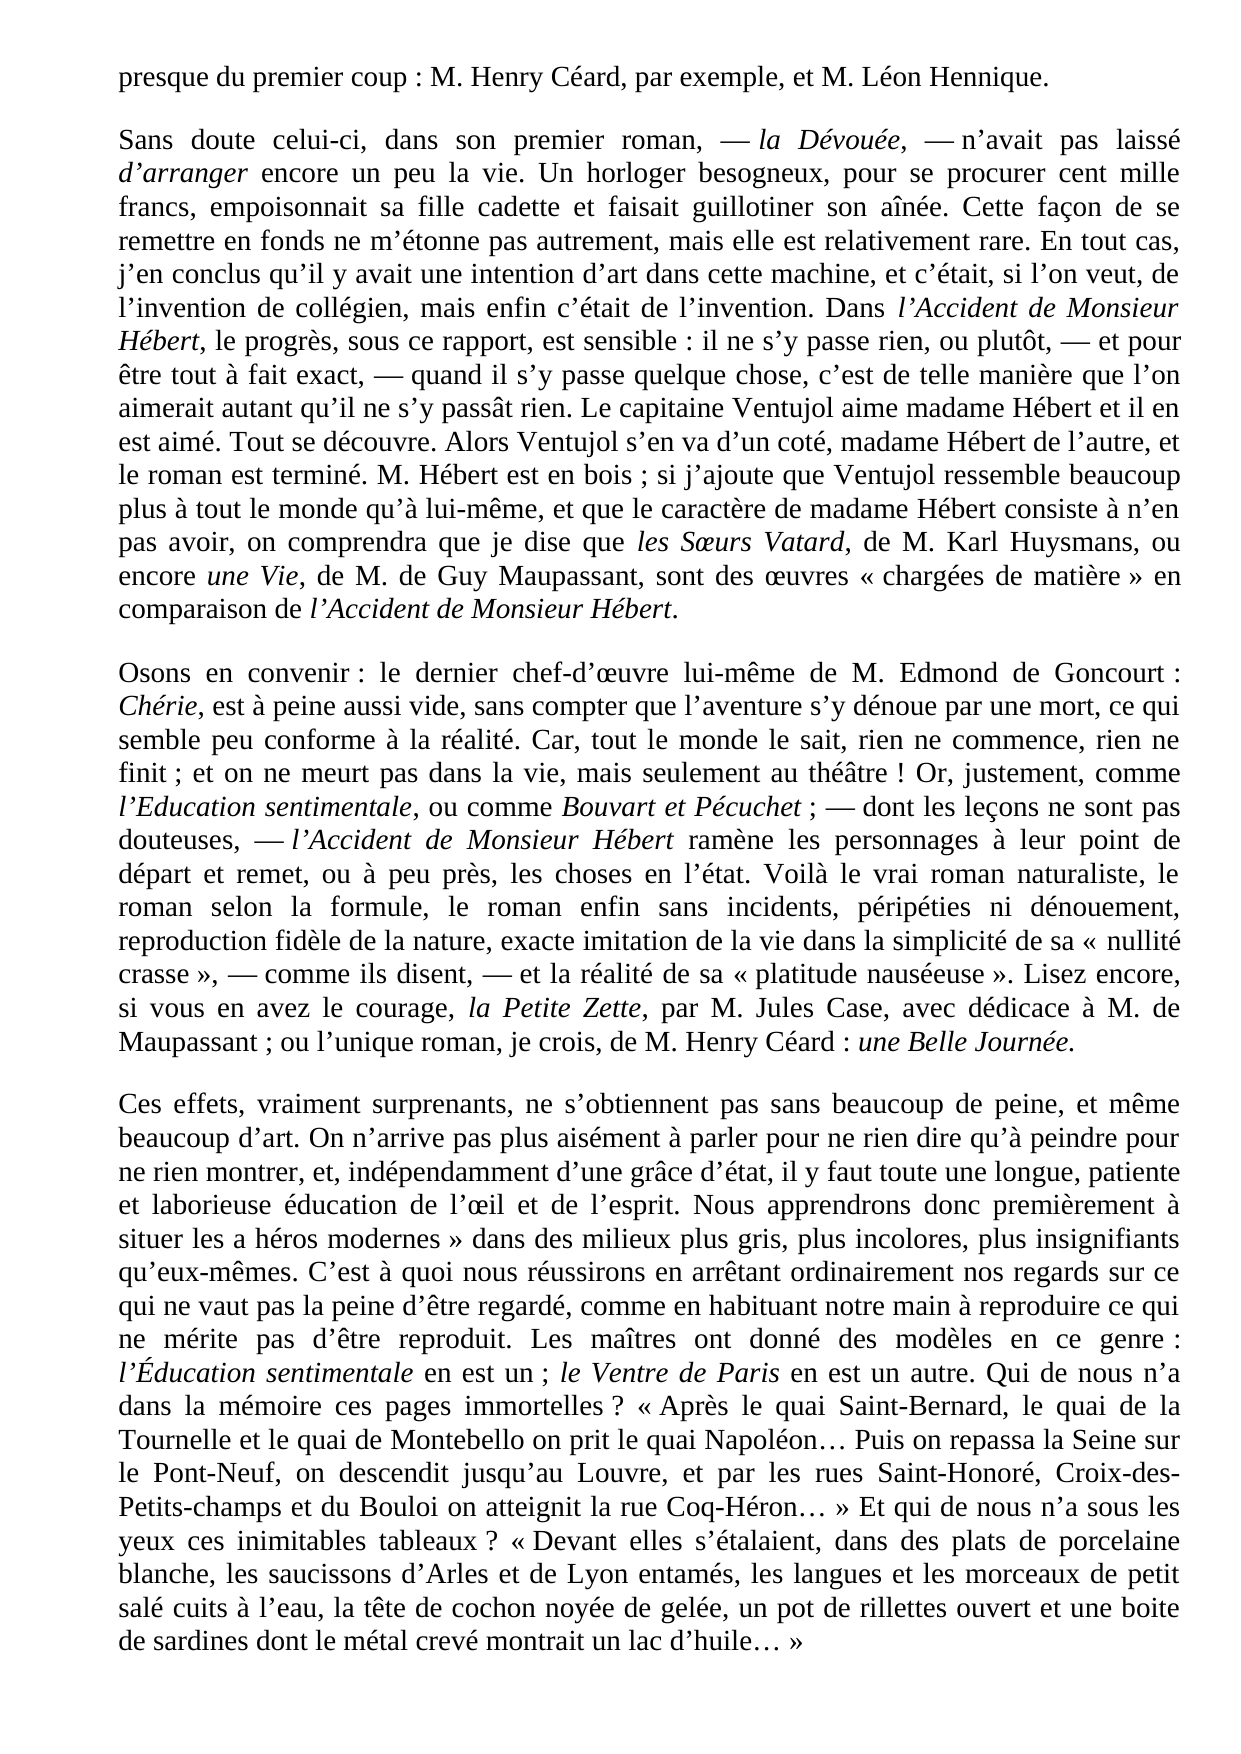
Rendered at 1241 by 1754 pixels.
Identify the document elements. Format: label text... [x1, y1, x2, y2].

text presque du premier coup : M. Henry Céard, par exemple, et M. Léon Hennique. [118, 59, 1181, 93]
text Ces effets, vraiment surprenants, ne s’obtiennent pas sans beaucoup de peine, et même beaucoup d’art. On n’arrive pas plus aisément à parler pour ne rien dire qu’à peindre pour ne rien montrer, et, indépendamment d’une grâce d’état, il y faut toute une longue, patiente et laborieuse éducation de l’œil et de l’esprit. Nous apprendrons donc premièrement à situer les a héros modernes » dans des milieux plus gris, plus incolores, plus insignifiants qu’eux-mêmes. C’est à quoi nous réussirons en arrêtant ordinairement nos regards sur ce qui ne vaut pas la peine d’être regardé, comme en habituant notre main à reproduire ce qui ne mérite pas d’être reproduit. Les maîtres ont donné des modèles en ce genre : l’Éducation sentimentale en est un ; le Ventre de Paris en est un autre. Qui de nous n’a dans la mémoire ces pages immortelles ? « Après le quai Saint-Bernard, le quai de la Tournelle et le quai de Montebello on prit le quai Napoléon… Puis on repassa la Seine sur le Pont-Neuf, on descendit jusqu’au Louvre, et par les rues Saint-Honoré, Croix-des-Petits-champs et du Bouloi on atteignit la rue Coq-Héron… » Et qui de nous n’a sous les yeux ces inimitables tableaux ? « Devant elles s’étalaient, dans des plats de porcelaine blanche, les saucissons d’Arles et de Lyon entamés, les langues et les morceaux de petit salé cuits à l’eau, la tête de cochon noyée de gelée, un pot de rillettes ouvert et une boite de sardines dont le métal crevé montrait un lac d’huile… » [118, 1087, 1181, 1657]
text Sans doute celui-ci, dans son premier roman, — la Dévouée, — n’avait pas laissé d’arranger encore un peu la vie. Un horloger besogneux, pour se procurer cent mille francs, empoisonnait sa fille cadette et faisait guillotiner son aînée. Cette façon de se remettre en fonds ne m’étonne pas autrement, mais elle est relativement rare. En tout cas, j’en conclus qu’il y avait une intention d’art dans cette machine, et c’était, si l’on veut, de l’invention de collégien, mais enfin c’était de l’invention. Dans l’Accident de Monsieur Hébert, le progrès, sous ce rapport, est sensible : il ne s’y passe rien, ou plutôt, — et pour être tout à fait exact, — quand il s’y passe quelque chose, c’est de telle manière que l’on aimerait autant qu’il ne s’y passât rien. Le capitaine Ventujol aime madame Hébert et il en est aimé. Tout se découvre. Alors Ventujol s’en va d’un coté, madame Hébert de l’autre, et le roman est terminé. M. Hébert est en bois ; si j’ajoute que Ventujol ressemble beaucoup plus à tout le monde qu’à lui-même, et que le caractère de madame Hébert consiste à n’en pas avoir, on comprendra que je dise que les Sœurs Vatard, de M. Karl Huysmans, ou encore une Vie, de M. de Guy Maupassant, sont des œuvres « chargées de matière » en comparaison de l’Accident de Monsieur Hébert. [118, 122, 1181, 625]
text Osons en convenir : le dernier chef-d’œuvre lui-même de M. Edmond de Goncourt : Chérie, est à peine aussi vide, sans compter que l’aventure s’y dénoue par une mort, ce qui semble peu conforme à la réalité. Car, tout le monde le sait, rien ne commence, rien ne finit ; et on ne meurt pas dans la vie, mais seulement au théâtre ! Or, justement, comme l’Education sentimentale, ou comme Bouvart et Pécuchet ; — dont les leçons ne sont pas douteuses, — l’Accident de Monsieur Hébert ramène les personnages à leur point de départ et remet, ou à peu près, les choses en l’état. Voilà le vrai roman naturaliste, le roman selon la formule, le roman enfin sans incidents, péripéties ni dénouement, reproduction fidèle de la nature, exacte imitation de la vie dans la simplicité de sa « nullité crasse », — comme ils disent, — et la réalité de sa « platitude nauséeuse ». Lisez encore, si vous en avez le courage, la Petite Zette, par M. Jules Case, avec dédicace à M. de Maupassant ; ou l’unique roman, je crois, de M. Henry Céard : une Belle Journée. [118, 655, 1181, 1057]
